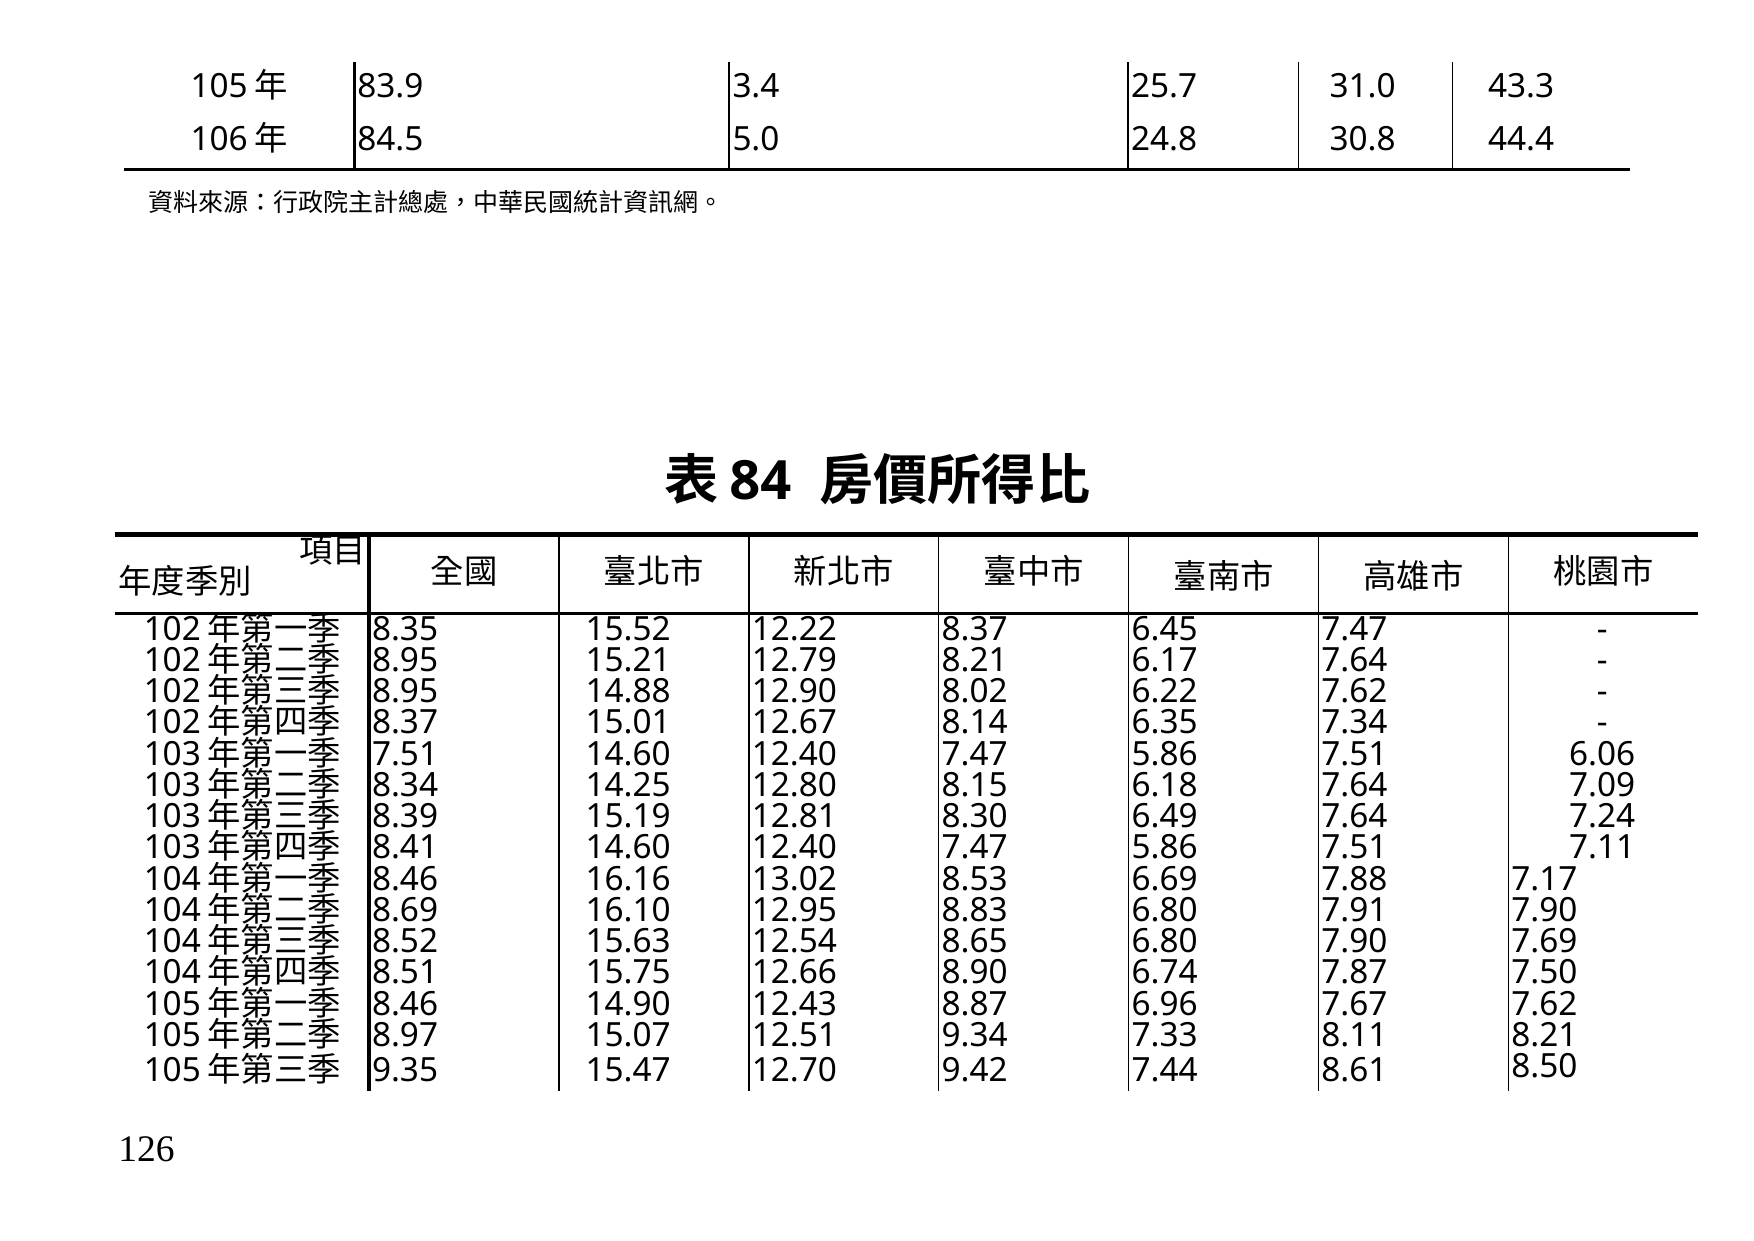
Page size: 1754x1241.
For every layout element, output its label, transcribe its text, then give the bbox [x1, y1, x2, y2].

table_cell 8.41 [371, 834, 558, 865]
table_cell 14.60 [560, 834, 748, 865]
table_cell 6.35 [1129, 709, 1318, 740]
table_cell 83.9 [356, 62, 728, 115]
table_cell 7.87 [1319, 959, 1508, 990]
table_cell 8.50 [1509, 1053, 1698, 1091]
table_cell 8.90 [939, 959, 1128, 990]
table_cell 103年第四季 [115, 834, 367, 865]
table_cell 7.09 [1509, 771, 1698, 803]
table_header 臺北市 [560, 537, 748, 612]
table_header 項目 年度季別 [115, 537, 367, 612]
table_cell - [1509, 709, 1698, 740]
table_cell 8.02 [939, 678, 1128, 709]
table_cell 8.34 [371, 771, 558, 803]
table_header 臺中市 [939, 537, 1128, 612]
table_cell 7.51 [1319, 740, 1508, 771]
table_cell 7.47 [1319, 615, 1508, 646]
table_cell 8.39 [371, 803, 558, 834]
table_cell 6.18 [1129, 771, 1318, 803]
table_cell 12.40 [750, 834, 938, 865]
table_cell 103年第三季 [115, 803, 367, 834]
table_cell 12.81 [750, 803, 938, 834]
table_cell 7.67 [1319, 990, 1508, 1021]
table_cell 6.22 [1129, 678, 1318, 709]
table_cell 84.5 [356, 115, 728, 168]
table_header 臺南市 [1129, 537, 1318, 612]
table_cell 8.37 [939, 615, 1128, 646]
table_cell 14.88 [560, 678, 748, 709]
table_cell 7.33 [1129, 1021, 1318, 1053]
table_cell 7.47 [939, 834, 1128, 865]
table_header 桃園市 [1509, 537, 1698, 612]
table_cell 44.4 [1453, 115, 1630, 168]
table_cell 6.49 [1129, 803, 1318, 834]
table_cell 105年 [124, 62, 353, 115]
table_cell 9.35 [371, 1053, 558, 1091]
table_cell 6.69 6.80 6.80 [1129, 865, 1318, 959]
table_cell 8.37 [371, 709, 558, 740]
table_cell 12.80 [750, 771, 938, 803]
table_cell 16.16 16.10 15.63 [560, 865, 748, 959]
table_cell 13.02 12.95 12.54 [750, 865, 938, 959]
subtitle 表84 房價所得比 [118, 420, 1636, 532]
table_cell 9.42 [939, 1053, 1128, 1091]
table_cell 7.62 [1319, 678, 1508, 709]
table_header 全國 [371, 537, 558, 612]
table_header 高雄市 [1319, 537, 1508, 612]
table_cell - [1509, 646, 1698, 678]
table_cell 105年第三季 [115, 1053, 367, 1091]
table_cell 3.4 [730, 62, 1127, 115]
table_cell 7.47 [939, 740, 1128, 771]
table_cell 31.0 [1299, 62, 1452, 115]
table_cell 103年第一季 [115, 740, 367, 771]
table_cell 102年第一季 [115, 615, 367, 646]
table_cell 7.88 7.91 7.90 [1319, 865, 1508, 959]
table_cell 25.7 [1129, 62, 1298, 115]
table_cell 105年第二季 [115, 1021, 367, 1053]
table_cell 12.67 [750, 709, 938, 740]
table_cell 14.25 [560, 771, 748, 803]
table_cell 8.14 [939, 709, 1128, 740]
table_cell 8.30 [939, 803, 1128, 834]
table_cell 6.96 [1129, 990, 1318, 1021]
table_cell - [1509, 678, 1698, 709]
table_cell 8.46 8.69 8.52 [371, 865, 558, 959]
table_cell - [1509, 615, 1698, 646]
table_cell 12.70 [750, 1053, 938, 1091]
table_cell 105年第一季 [115, 990, 367, 1021]
table_cell 7.64 [1319, 803, 1508, 834]
table_cell 8.35 [371, 615, 558, 646]
table_cell 8.51 [371, 959, 558, 990]
table_cell 6.45 [1129, 615, 1318, 646]
table_cell 8.95 [371, 678, 558, 709]
table_cell 104年第四季 [115, 959, 367, 990]
table_cell 15.07 [560, 1021, 748, 1053]
table_cell 9.34 [939, 1021, 1128, 1053]
table_cell 7.17 7.90 7.69 [1509, 865, 1698, 959]
table_cell 6.17 [1129, 646, 1318, 678]
table_cell 8.53 8.83 8.65 [939, 865, 1128, 959]
table_cell 15.47 [560, 1053, 748, 1091]
table_cell 102年第二季 [115, 646, 367, 678]
table_cell 7.11 [1509, 834, 1698, 865]
table_cell 7.34 [1319, 709, 1508, 740]
table_cell 7.44 [1129, 1053, 1318, 1091]
table_cell 5.0 [730, 115, 1127, 168]
table_cell 14.60 [560, 740, 748, 771]
text 資料來源：行政院主計總處，中華民國統計資訊網。 [148, 183, 1551, 219]
table_cell 7.51 [371, 740, 558, 771]
table_cell 8.46 [371, 990, 558, 1021]
table_cell 14.90 [560, 990, 748, 1021]
table_cell 12.51 [750, 1021, 938, 1053]
table_cell 15.21 [560, 646, 748, 678]
table_cell 15.52 [560, 615, 748, 646]
table_cell 8.15 [939, 771, 1128, 803]
table_cell 102年第四季 [115, 709, 367, 740]
table_cell 43.3 [1453, 62, 1630, 115]
table_cell 12.22 [750, 615, 938, 646]
table_cell 15.01 [560, 709, 748, 740]
table_cell 15.75 [560, 959, 748, 990]
table_cell 12.90 [750, 678, 938, 709]
table_cell 12.66 [750, 959, 938, 990]
table_cell 7.50 [1509, 959, 1698, 990]
table_cell 24.8 [1129, 115, 1298, 168]
table_cell 8.61 [1319, 1053, 1508, 1091]
table_cell 15.19 [560, 803, 748, 834]
table_cell 8.11 [1319, 1021, 1508, 1053]
table_cell 8.95 [371, 646, 558, 678]
table_cell 6.06 [1509, 740, 1698, 771]
table_cell 6.74 [1129, 959, 1318, 990]
table_cell 8.21 [939, 646, 1128, 678]
table_cell 12.43 [750, 990, 938, 1021]
table_cell 7.24 [1509, 803, 1698, 834]
table_cell 5.86 [1129, 834, 1318, 865]
table_cell 106年 [124, 115, 353, 168]
table_cell 8.87 [939, 990, 1128, 1021]
table_cell 7.64 [1319, 771, 1508, 803]
table_cell 7.64 [1319, 646, 1508, 678]
table_cell 103年第二季 [115, 771, 367, 803]
table_cell 8.21 [1509, 1021, 1698, 1053]
table_cell 5.86 [1129, 740, 1318, 771]
table_cell 7.51 [1319, 834, 1508, 865]
table_cell 7.62 [1509, 990, 1698, 1021]
table_header 新北市 [750, 537, 938, 612]
table_cell 12.79 [750, 646, 938, 678]
table_cell 30.8 [1299, 115, 1452, 168]
table_cell 8.97 [371, 1021, 558, 1053]
table_cell 102年第三季 [115, 678, 367, 709]
table_cell 104年第一季 104年第二季 104年第三季 [115, 865, 367, 959]
table_cell 12.40 [750, 740, 938, 771]
